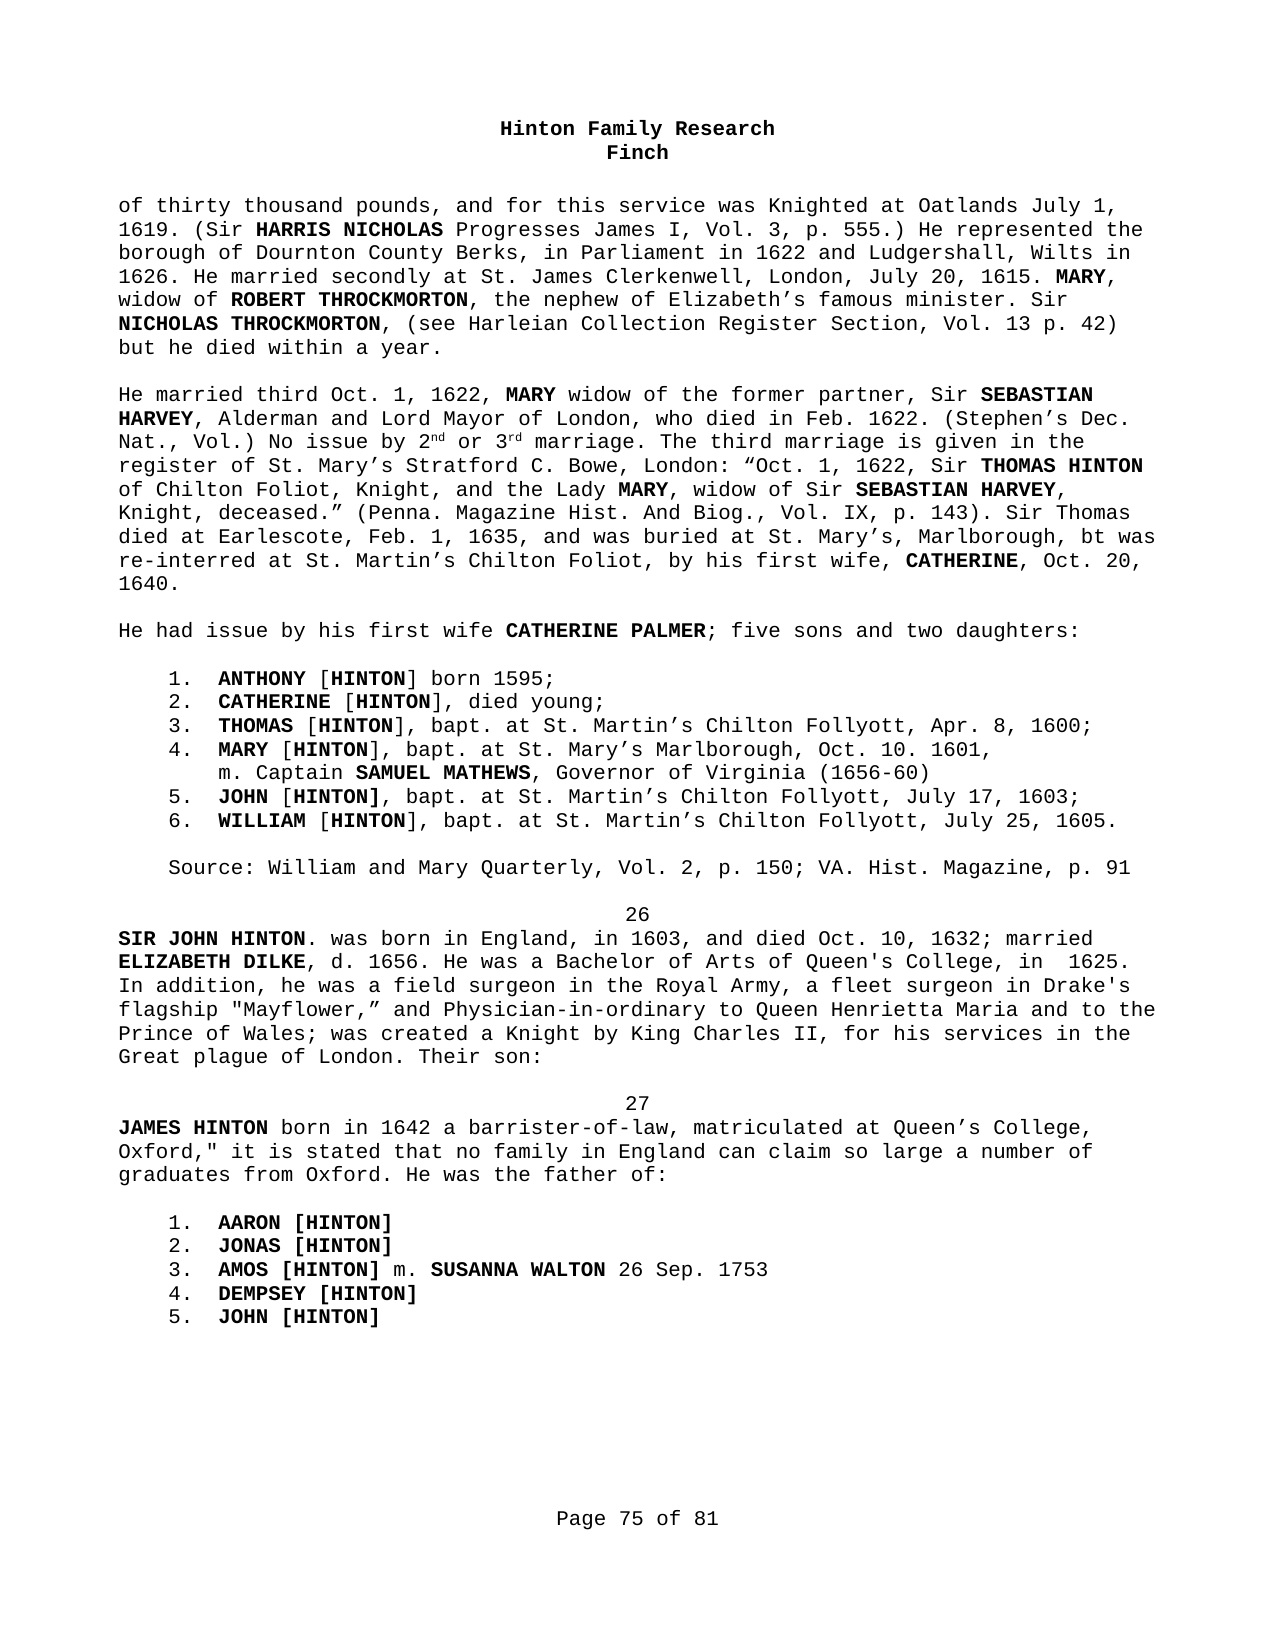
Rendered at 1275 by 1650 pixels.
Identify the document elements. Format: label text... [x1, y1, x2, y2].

text m. Captain Samuel Mathews, Governor of Virginia (1656-60) [118, 762, 1157, 786]
text 1. Anthony [Hinton] born 1595; [118, 668, 1157, 691]
text Source: William and Mary Quarterly, Vol. 2, p. 150; VA. Hist. Magazine, p. 91 [118, 857, 1157, 881]
text 4. Dempsey [HINTON] [118, 1283, 1157, 1306]
text 4. Mary [Hinton], bapt. at St. Mary’s Marlborough, Oct. 10. 1601, [118, 739, 1157, 762]
text 3. Thomas [Hinton], bapt. at St. Martin’s Chilton Follyott, Apr. 8, 1600; [118, 715, 1157, 739]
text 5. John [Hinton], bapt. at St. Martin’s Chilton Follyott, July 17, 1603; [118, 786, 1157, 810]
text 27 [118, 1093, 1157, 1117]
text 1. Aaron [HINTON] [118, 1212, 1157, 1235]
text JAMES HINTON born in 1642 a barrister-of-law, matriculated at Queen’s College, Oxford," it is stated that no family in England can claim so large a number of graduates from Oxford. He was the father of: [118, 1117, 1157, 1188]
text He had issue by his first wife Catherine Palmer; five sons and two daughters: [118, 621, 1157, 644]
text 2. Jonas [HINTON] [118, 1235, 1157, 1259]
text He married third Oct. 1, 1622, Mary widow of the former partner, Sir Sebastian Harvey, Alderman and Lord Mayor of London, who died in Feb. 1622. (Stephen’s Dec. Nat., Vol.) No issue by 2nd or 3rd marriage. The third marriage is given in the register of St. Mary’s Stratford C. Bowe, London: “Oct. 1, 1622, Sir Thomas Hinton of Chilton Foliot, Knight, and the Lady Mary, widow of Sir Sebastian Harvey, Knight, deceased.” (Penna. Magazine Hist. And Biog., Vol. IX, p. 143). Sir Thomas died at Earlescote, Feb. 1, 1635, and was buried at St. Mary’s, Marlborough, bt was re-interred at St. Martin’s Chilton Foliot, by his first wife, Catherine, Oct. 20, 1640. [118, 384, 1157, 597]
text 3. Amos [HINTON] m. Susanna Walton 26 Sep. 1753 [118, 1259, 1157, 1283]
text 26 [118, 904, 1157, 928]
text 5. John [HINTON] [118, 1306, 1157, 1330]
text 6. William [Hinton], bapt. at St. Martin’s Chilton Follyott, July 25, 1605. [118, 810, 1157, 833]
text 2. Catherine [Hinton], died young; [118, 691, 1157, 715]
text of thirty thousand pounds, and for this service was Knighted at Oatlands July 1, 1619. (Sir Harris Nicholas Progresses James I, Vol. 3, p. 555.) He represented the borough of Dournton County Berks, in Parliament in 1622 and Ludgershall, Wilts in 1626. He married secondly at St. James Clerkenwell, London, July 20, 1615. Mary, widow of Robert Throckmorton, the nephew of Elizabeth’s famous minister. Sir Nicholas Throckmorton, (see Harleian Collection Register Section, Vol. 13 p. 42) but he died within a year. [118, 195, 1157, 360]
text SIR JOHN HINTON. was born in England, in 1603, and died Oct. 10, 1632; married Elizabeth Dilke, d. 1656. He was a Bachelor of Arts of Queen's College, in 1625. In addition, he was a field surgeon in the Royal Army, a fleet surgeon in Drake's flagship "Mayflower,” and Physician-in-ordinary to Queen Henrietta Maria and to the Prince of Wales; was created a Knight by King Charles II, for his services in the Great plague of London. Their son: [118, 928, 1157, 1070]
